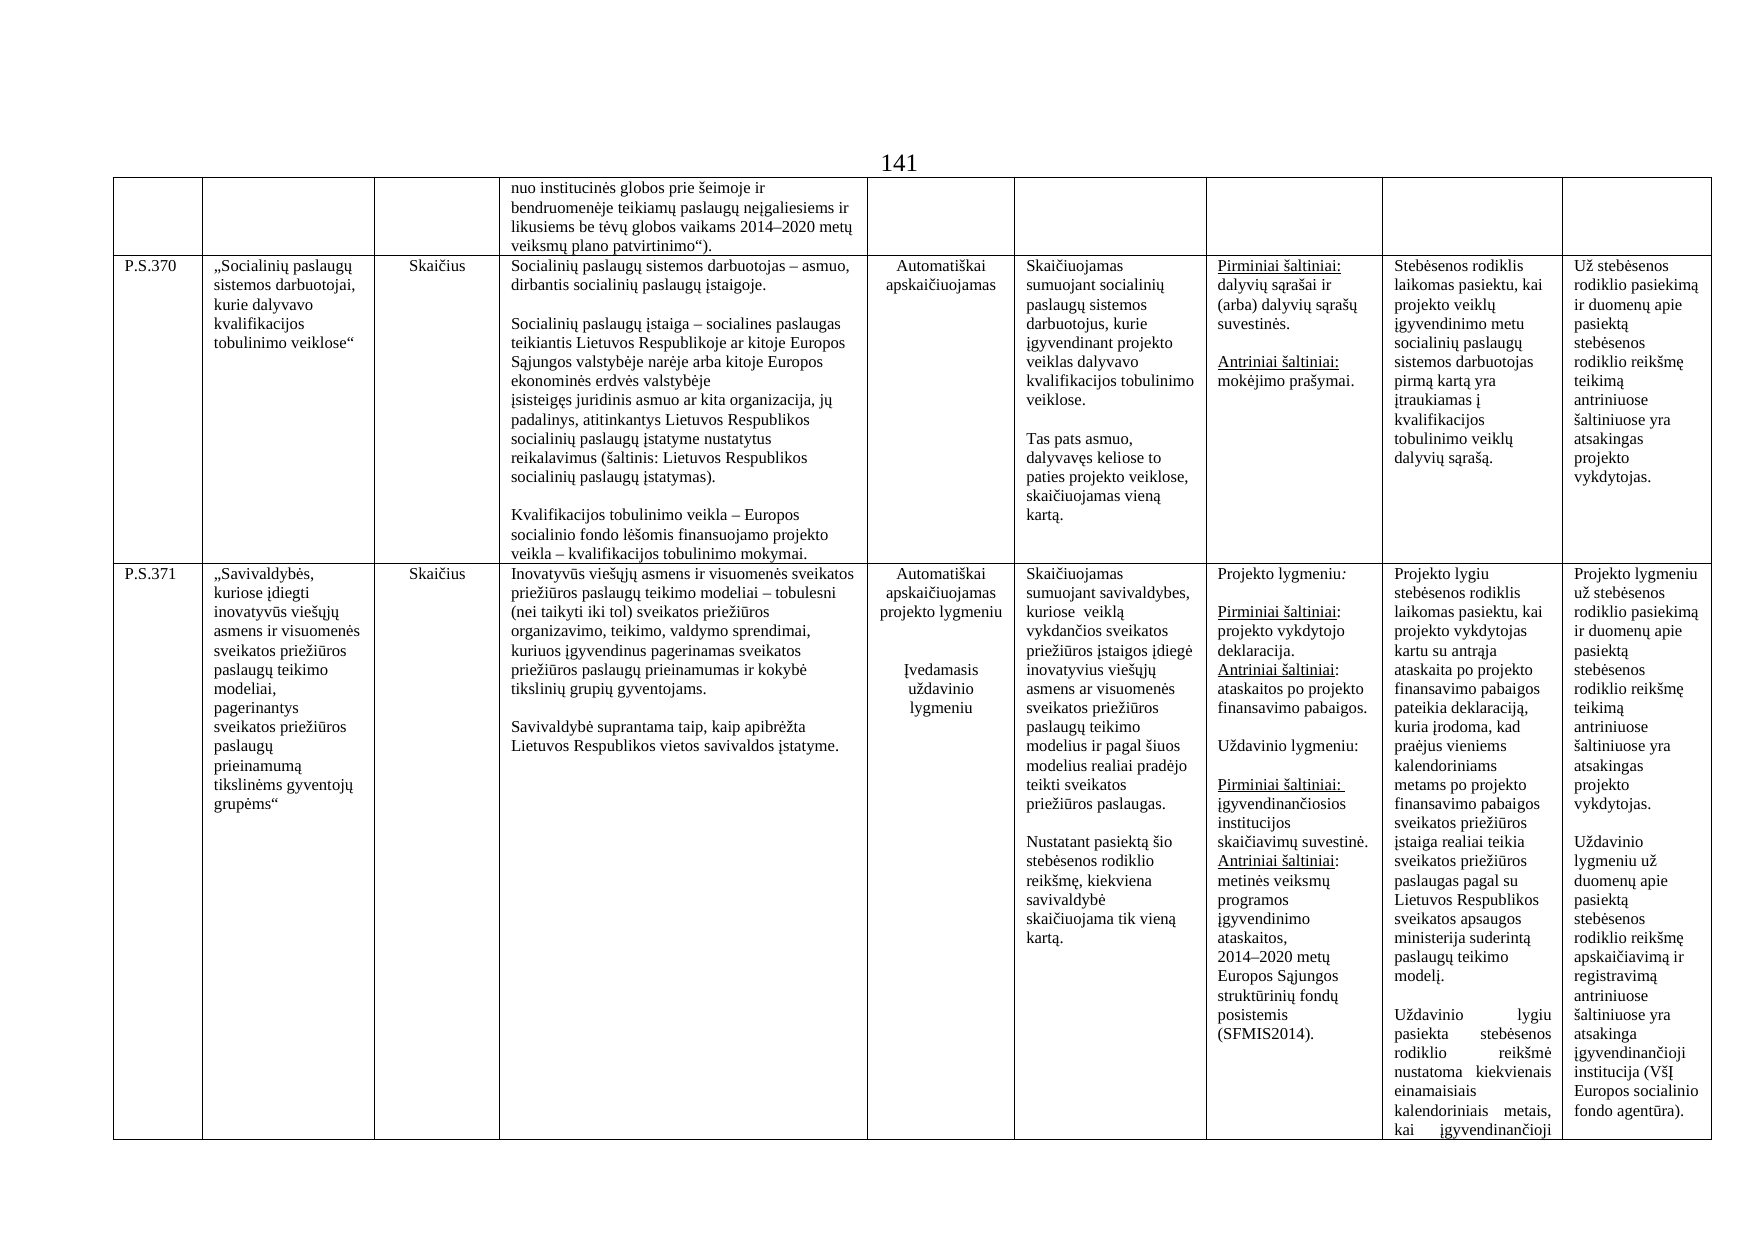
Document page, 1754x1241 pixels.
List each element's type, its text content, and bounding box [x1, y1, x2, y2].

table_cell nuo institucinės globos prie šeimoje ir bendruomenėje teikiamų paslaugų neįgaliesiems ir likusiems be tėvų globos vaikams 2014–2020 metų veiksmų plano patvirtinimo“). [500, 178, 867, 255]
table_cell „Socialinių paslaugų sistemos darbuotojai, kurie dalyvavo kvalifikacijos tobulinimo veiklose“ [203, 256, 374, 563]
table_cell [1563, 178, 1711, 255]
table_cell [203, 178, 374, 255]
table_cell „Savivaldybės, kuriose įdiegti inovatyvūs viešųjų asmens ir visuomenės sveikatos priežiūros paslaugų teikimo modeliai, pagerinantys sveikatos priežiūros paslaugų prieinamumą tikslinėms gyventojų grupėms“ [203, 564, 374, 1139]
table_cell P.S.371 [114, 564, 202, 1139]
table_cell P.S.370 [114, 256, 202, 563]
table_cell [375, 178, 499, 255]
table_cell [868, 178, 1014, 255]
table_cell Skaičiuojamas sumuojant savivaldybes, kuriose veiklą vykdančios sveikatos priežiūros įstaigos įdiegė inovatyvius viešųjų asmens ar visuomenės sveikatos priežiūros paslaugų teikimo modelius ir pagal šiuos modelius realiai pradėjo teikti sveikatos priežiūros paslaugas. Nustatant pasiektą šio stebėsenos rodiklio reikšmę, kiekviena savivaldybė skaičiuojama tik vieną kartą. [1015, 564, 1206, 1139]
table_cell Skaičius [375, 564, 499, 1139]
table_cell Projekto lygiu stebėsenos rodiklis laikomas pasiektu, kai projekto vykdytojas kartu su antrąja ataskaita po projekto finansavimo pabaigos pateikia deklaraciją, kuria įrodoma, kad praėjus vieniems kalendoriniams metams po projekto finansavimo pabaigos sveikatos priežiūros įstaiga realiai teikia sveikatos priežiūros paslaugas pagal su Lietuvos Respublikos sveikatos apsaugos ministerija suderintą paslaugų teikimo modelį. Uždavinio lygiu pasiekta stebėsenos rodiklio reikšmė nustatoma kiekvienais einamaisiais kalendoriniais metais, kai įgyvendinančioji [1383, 564, 1562, 1139]
table_cell [1015, 178, 1206, 255]
table_cell Už stebėsenos rodiklio pasiekimą ir duomenų apie pasiektą stebėsenos rodiklio reikšmę teikimą antriniuose šaltiniuose yra atsakingas projekto vykdytojas. [1563, 256, 1711, 563]
table_cell Inovatyvūs viešųjų asmens ir visuomenės sveikatos priežiūros paslaugų teikimo modeliai – tobulesni (nei taikyti iki tol) sveikatos priežiūros organizavimo, teikimo, valdymo sprendimai, kuriuos įgyvendinus pagerinamas sveikatos priežiūros paslaugų prieinamumas ir kokybė tikslinių grupių gyventojams. Savivaldybė suprantama taip, kaip apibrėžta Lietuvos Respublikos vietos savivaldos įstatyme. [500, 564, 867, 1139]
table_cell Automatiškai apskaičiuojamas projekto lygmeniu Įvedamasis uždavinio lygmeniu [868, 564, 1014, 1139]
table_cell Skaičiuojamas sumuojant socialinių paslaugų sistemos darbuotojus, kurie įgyvendinant projekto veiklas dalyvavo kvalifikacijos tobulinimo veiklose. Tas pats asmuo, dalyvavęs keliose to paties projekto veiklose, skaičiuojamas vieną kartą. [1015, 256, 1206, 563]
table_cell Automatiškai apskaičiuojamas [868, 256, 1014, 563]
table_cell Socialinių paslaugų sistemos darbuotojas – asmuo, dirbantis socialinių paslaugų įstaigoje. Socialinių paslaugų įstaiga – socialines paslaugas teikiantis Lietuvos Respublikoje ar kitoje Europos Sąjungos valstybėje narėje arba kitoje Europos ekonominės erdvės valstybėje įsisteigęs juridinis asmuo ar kita organizacija, jų padalinys, atitinkantys Lietuvos Respublikos socialinių paslaugų įstatyme nustatytus reikalavimus (šaltinis: Lietuvos Respublikos socialinių paslaugų įstatymas). Kvalifikacijos tobulinimo veikla – Europos socialinio fondo lėšomis finansuojamo projekto veikla – kvalifikacijos tobulinimo mokymai. [500, 256, 867, 563]
table_cell Pirminiai šaltiniai: dalyvių sąrašai ir (arba) dalyvių sąrašų suvestinės. Antriniai šaltiniai: mokėjimo prašymai. [1207, 256, 1382, 563]
table_cell [114, 178, 202, 255]
table_cell [1207, 178, 1382, 255]
table_cell Projekto lygmeniu už stebėsenos rodiklio pasiekimą ir duomenų apie pasiektą stebėsenos rodiklio reikšmę teikimą antriniuose šaltiniuose yra atsakingas projekto vykdytojas. Uždavinio lygmeniu už duomenų apie pasiektą stebėsenos rodiklio reikšmę apskaičiavimą ir registravimą antriniuose šaltiniuose yra atsakinga įgyvendinančioji institucija (VšĮ Europos socialinio fondo agentūra). [1563, 564, 1711, 1139]
table_cell Projekto lygmeniu: Pirminiai šaltiniai: projekto vykdytojo deklaracija. Antriniai šaltiniai: ataskaitos po projekto finansavimo pabaigos. Uždavinio lygmeniu: Pirminiai šaltiniai: įgyvendinančiosios institucijos skaičiavimų suvestinė. Antriniai šaltiniai: metinės veiksmų programos įgyvendinimo ataskaitos, 2014–2020 metų Europos Sąjungos struktūrinių fondų posistemis (SFMIS2014). [1207, 564, 1382, 1139]
table_cell Skaičius [375, 256, 499, 563]
table_cell Stebėsenos rodiklis laikomas pasiektu, kai projekto veiklų įgyvendinimo metu socialinių paslaugų sistemos darbuotojas pirmą kartą yra įtraukiamas į kvalifikacijos tobulinimo veiklų dalyvių sąrašą. [1383, 256, 1562, 563]
table_cell [1383, 178, 1562, 255]
